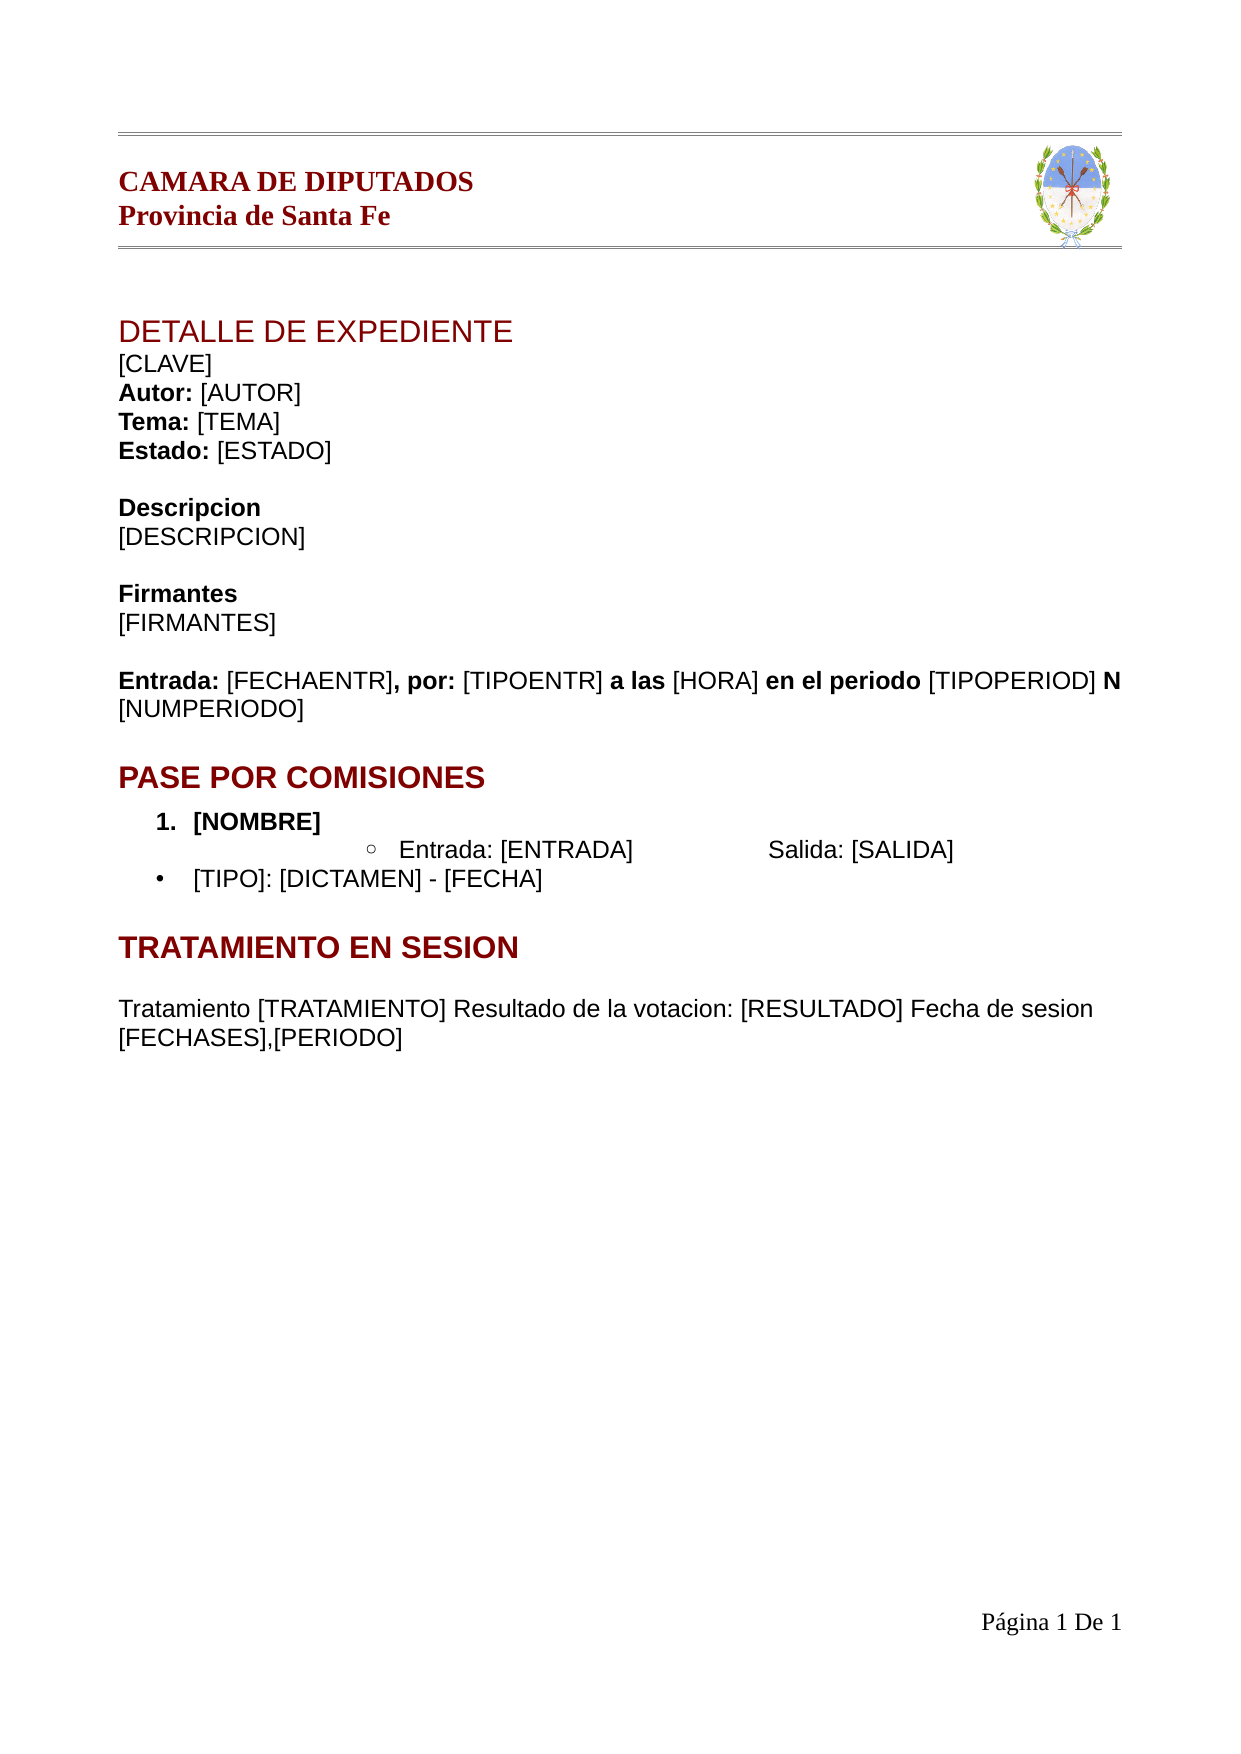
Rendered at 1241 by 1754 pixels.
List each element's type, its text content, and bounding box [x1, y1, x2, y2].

text Autor: [AUTOR] [118, 378, 1122, 407]
list Entrada: [ENTRADA] Salida: [SALIDA] [193, 836, 1122, 864]
list [TIPO]: [DICTAMEN] - [FECHA] [156, 864, 1122, 893]
text Firmantes [118, 579, 1122, 608]
text PASE POR COMISIONES [118, 759, 1122, 795]
list [NOMBRE] [156, 807, 1122, 836]
text Tratamiento [TRATAMIENTO] Resultado de la votacion: [RESULTADO] Fecha de sesion [FECHASES],[PERIODO] [118, 994, 1122, 1051]
text [DESCRIPCION] [118, 522, 1122, 551]
text Tema: [TEMA] [118, 407, 1122, 436]
text DETALLE DE EXPEDIENTE [118, 313, 1122, 349]
picture [1029, 140, 1117, 252]
text [FIRMANTES] [118, 608, 1122, 637]
text Entrada: [FECHAENTR], por: [TIPOENTR] a las [HORA] en el periodo [TIPOPERIOD] N [NUMPERIODO] [118, 666, 1122, 723]
text [CLAVE] [118, 349, 1122, 378]
text Estado: [ESTADO] [118, 436, 1122, 464]
text TRATAMIENTO EN SESION [118, 929, 1122, 965]
text Descripcion [118, 493, 1122, 522]
